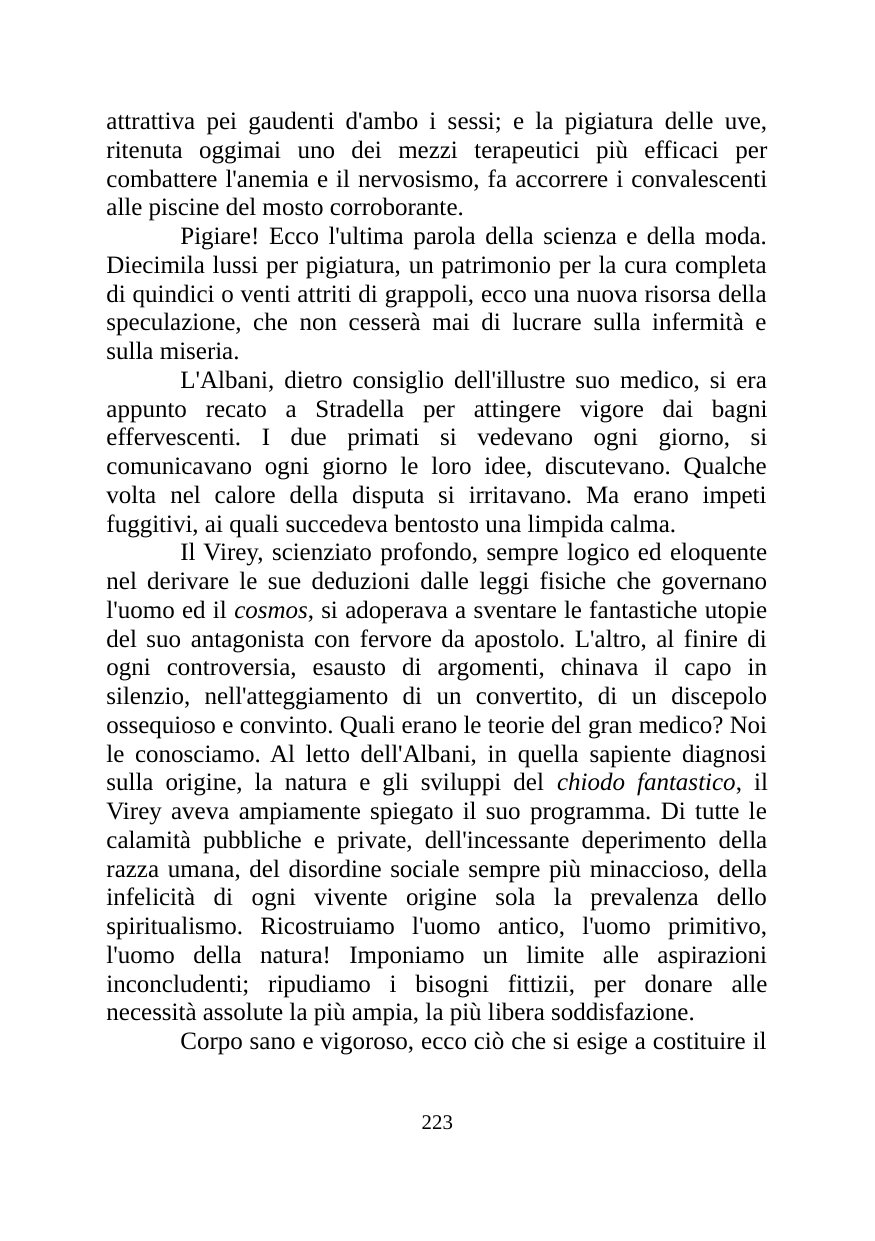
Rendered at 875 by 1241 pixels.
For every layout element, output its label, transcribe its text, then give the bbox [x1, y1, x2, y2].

text Il Virey, scienziato profondo, sempre logico ed eloquente nel derivare le sue deduzioni dalle leggi fisiche che governano l'uomo ed il cosmos, si adoperava a sventare le fantastiche utopie del suo antagonista con fervore da apostolo. L'altro, al finire di ogni controversia, esausto di argomenti, chinava il capo in silenzio, nell'atteggiamento di un convertito, di un discepolo ossequioso e convinto. Quali erano le teorie del gran medico? Noi le conosciamo. Al letto dell'Albani, in quella sapiente diagnosi sulla origine, la natura e gli sviluppi del chiodo fantastico, il Virey aveva ampiamente spiegato il suo programma. Di tutte le calamità pubbliche e private, dell'incessante deperimento della razza umana, del disordine sociale sempre più minaccioso, della infelicità di ogni vivente origine sola la prevalenza dello spiritualismo. Ricostruiamo l'uomo antico, l'uomo primitivo, l'uomo della natura! Imponiamo un limite alle aspirazioni inconcludenti; ripudiamo i bisogni fittizii, per donare alle necessità assolute la più ampia, la più libera soddisfazione. [106, 537, 768, 1026]
text Corpo sano e vigoroso, ecco ciò che si esige a costituire il [106, 1026, 768, 1055]
text L'Albani, dietro consiglio dell'illustre suo medico, si era appunto recato a Stradella per attingere vigore dai bagni effervescenti. I due primati si vedevano ogni giorno, si comunicavano ogni giorno le loro idee, discutevano. Qualche volta nel calore della disputa si irritavano. Ma erano impeti fuggitivi, ai quali succedeva bentosto una limpida calma. [106, 365, 768, 537]
text attrattiva pei gaudenti d'ambo i sessi; e la pigiatura delle uve, ritenuta oggimai uno dei mezzi terapeutici più efficaci per combattere l'anemia e il nervosismo, fa accorrere i convalescenti alle piscine del mosto corroborante. [106, 106, 768, 221]
text Pigiare! Ecco l'ultima parola della scienza e della moda. Diecimila lussi per pigiatura, un patrimonio per la cura completa di quindici o venti attriti di grappoli, ecco una nuova risorsa della speculazione, che non cesserà mai di lucrare sulla infermità e sulla miseria. [106, 221, 768, 365]
